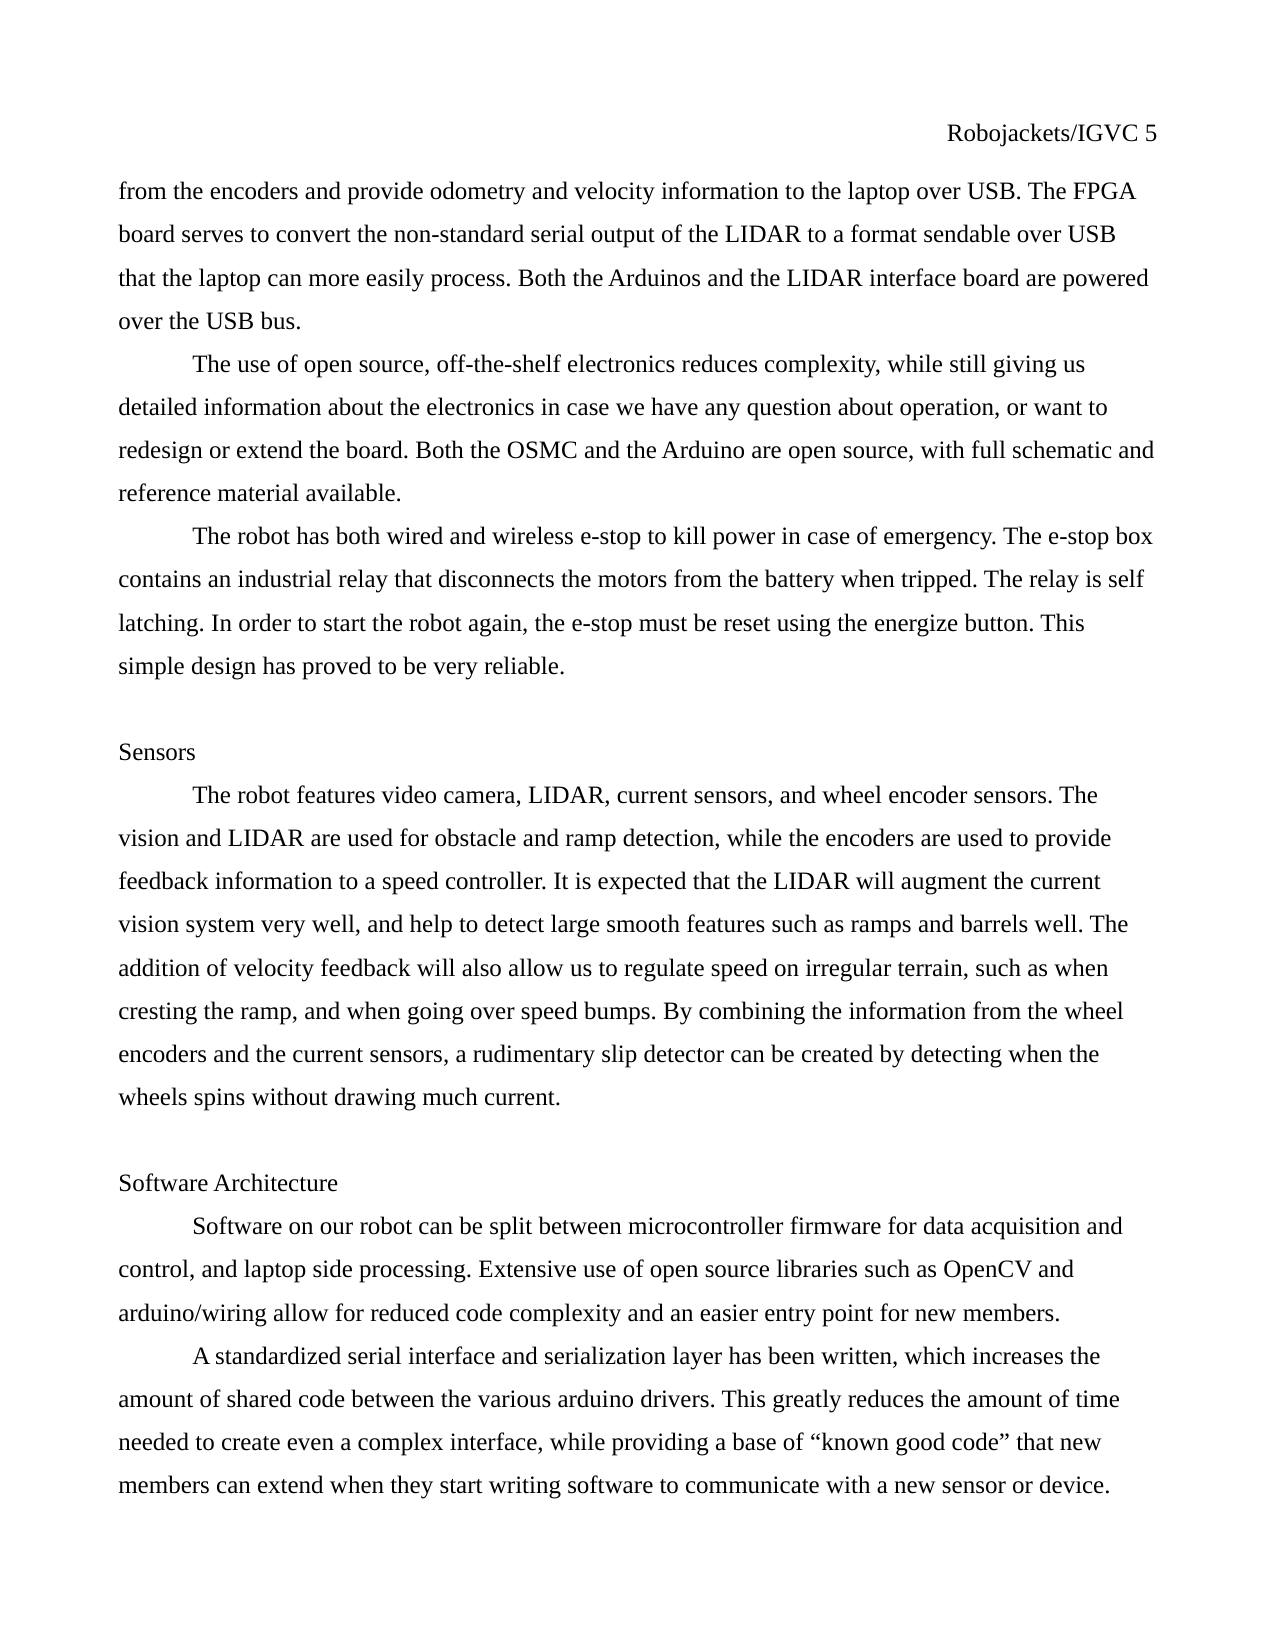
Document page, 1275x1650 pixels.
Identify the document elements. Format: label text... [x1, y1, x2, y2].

text The robot features video camera, LIDAR, current sensors, and wheel encoder sensors. The vision and LIDAR are used for obstacle and ramp detection, while the encoders are used to provide feedback information to a speed controller. It is expected that the LIDAR will augment the current vision system very well, and help to detect large smooth features such as ramps and barrels well. The addition of velocity feedback will also allow us to regulate speed on irregular terrain, such as when cresting the ramp, and when going over speed bumps. By combining the information from the wheel encoders and the current sensors, a rudimentary slip detector can be created by detecting when the wheels spins without drawing much current. [118, 780, 1157, 1111]
text A standardized serial interface and serialization layer has been written, which increases the amount of shared code between the various arduino drivers. This greatly reduces the amount of time needed to create even a complex interface, while providing a base of “known good code” that new members can extend when they start writing software to communicate with a new sensor or device. [118, 1341, 1157, 1499]
text The robot has both wired and wireless e-stop to kill power in case of emergency. The e-stop box contains an industrial relay that disconnects the motors from the battery when tripped. The relay is self latching. In order to start the robot again, the e-stop must be reset using the energize button. This simple design has proved to be very reliable. [118, 521, 1157, 679]
text Software Architecture [118, 1168, 1157, 1197]
text The use of open source, off-the-shelf electronics reduces complexity, while still giving us detailed information about the electronics in case we have any question about operation, or want to redesign or extend the board. Both the OSMC and the Arduino are open source, with full schematic and reference material available. [118, 349, 1157, 507]
text from the encoders and provide odometry and velocity information to the laptop over USB. The FPGA board serves to convert the non-standard serial output of the LIDAR to a format sendable over USB that the laptop can more easily process. Both the Arduinos and the LIDAR interface board are powered over the USB bus. [118, 176, 1157, 334]
text Software on our robot can be split between microcontroller firmware for data acquisition and control, and laptop side processing. Extensive use of open source libraries such as OpenCV and arduino/wiring allow for reduced code complexity and an easier entry point for new members. [118, 1211, 1157, 1326]
text Sensors [118, 737, 1157, 766]
